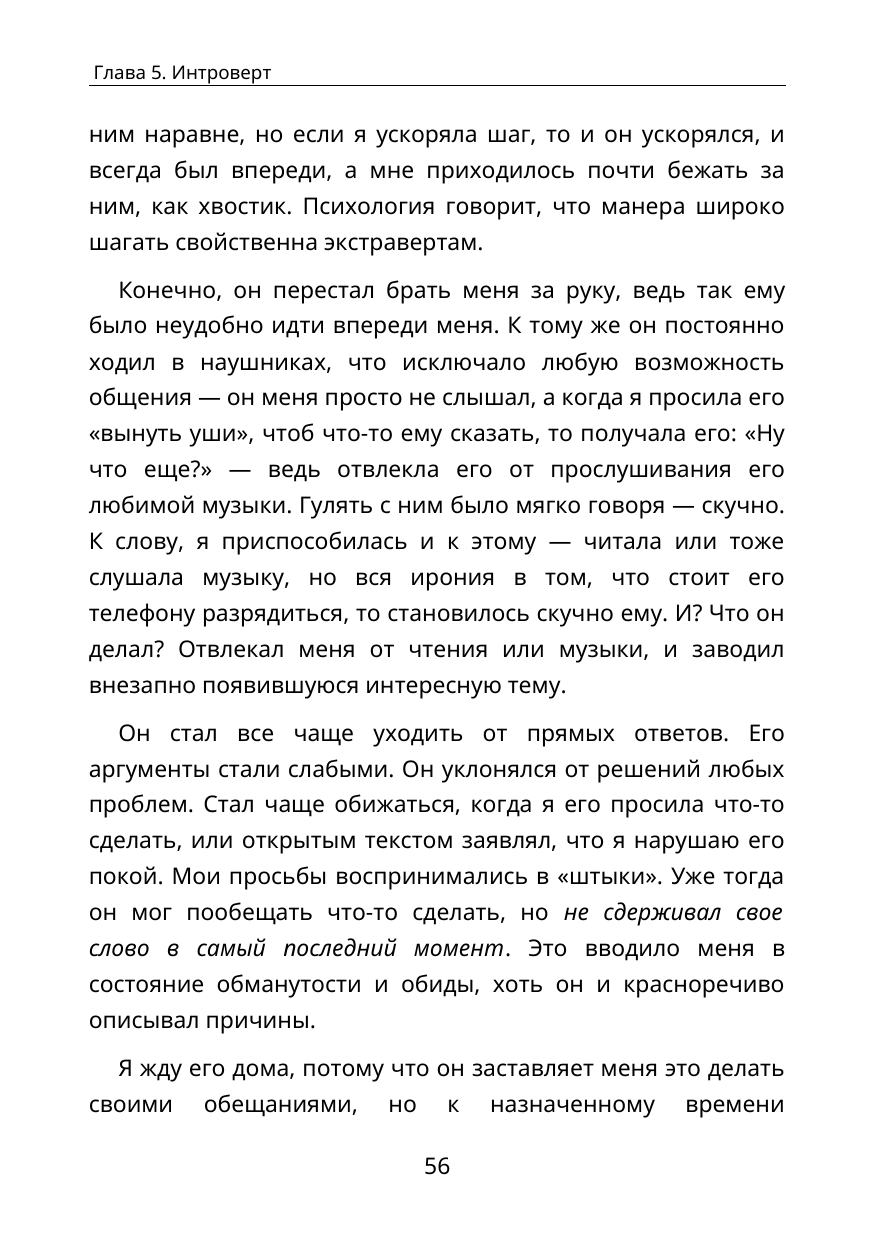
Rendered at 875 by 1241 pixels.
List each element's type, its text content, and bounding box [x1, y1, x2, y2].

text Он стал все чаще уходить от прямых ответов. Его аргументы стали слабыми. Он уклонялся от решений любых проблем. Стал чаще обижаться, когда я его просила что-то сделать, или открытым текстом заявлял, что я нарушаю его покой. Мои просьбы воспринимались в «штыки». Уже тогда он мог пообещать что-то сделать, но не сдерживал свое слово в самый последний момент. Это вводило меня в состояние обманутости и обиды, хоть он и красноречиво описывал причины. [88, 717, 786, 1035]
text Конечно, он перестал брать меня за руку, ведь так ему было неудобно идти впереди меня. К тому же он постоянно ходил в наушниках, что исключало любую возможность общения — он меня просто не слышал, а когда я просила его «вынуть уши», чтоб что-то ему сказать, то получала его: «Ну что еще?» — ведь отвлекла его от прослушивания его любимой музыки. Гулять с ним было мягко говоря — скучно. К слову, я приспособилась и к этому — читала или тоже слушала музыку, но вся ирония в том, что стоит его телефону разрядиться, то становилось скучно ему. И? Что он делал? Отвлекал меня от чтения или музыки, и заводил внезапно появившуюся интересную тему. [88, 273, 786, 700]
text Я жду его дома, потому что он заставляет меня это делать своими обещаниями, но к назначенному времени [88, 1052, 786, 1119]
text ним наравне, но если я ускоряла шаг, то и он ускорялся, и всегда был впереди, а мне приходилось почти бежать за ним, как хвостик. Психология говорит, что манера широко шагать свойственна экстравертам. [88, 118, 786, 257]
